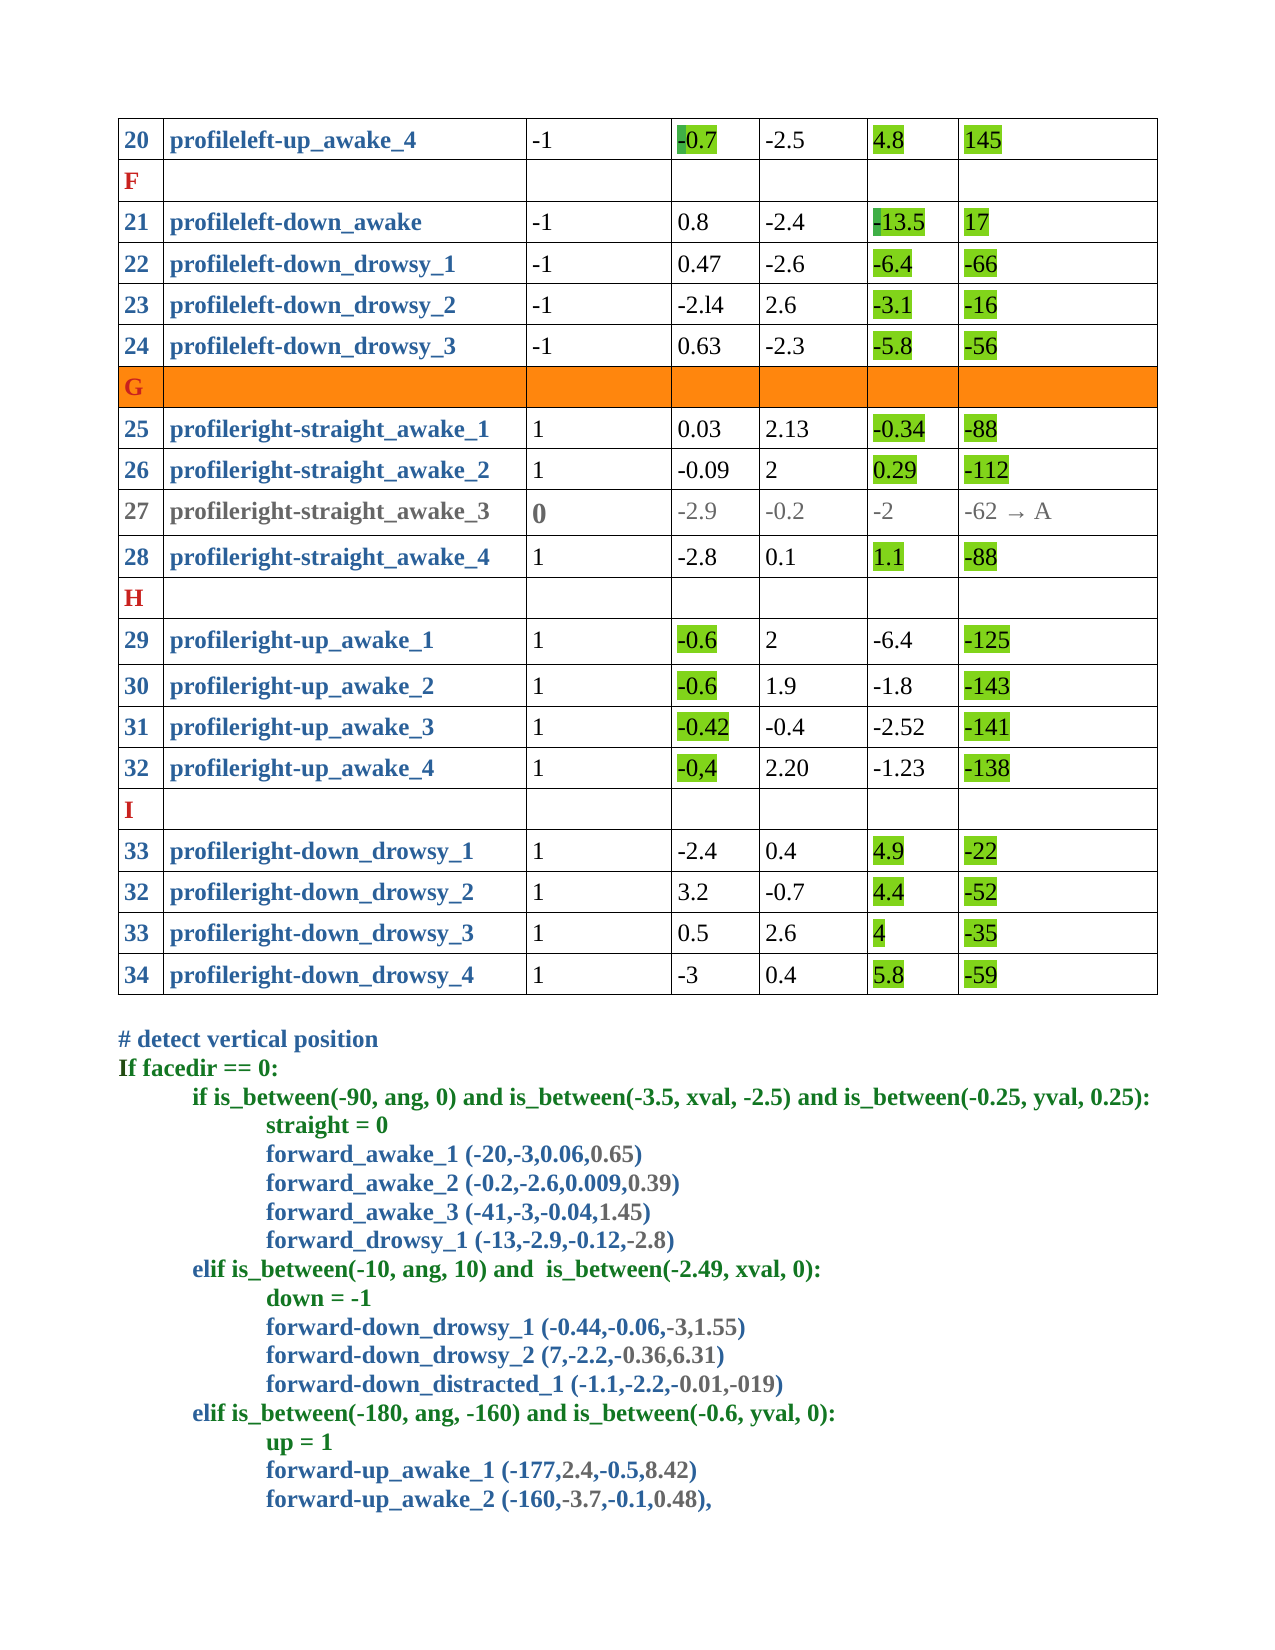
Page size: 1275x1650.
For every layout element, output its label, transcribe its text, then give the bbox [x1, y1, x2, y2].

text forward-down_drowsy_1 (-0.44,-0.06,-3,1.55) [118, 1312, 1157, 1340]
table_cell 1 [527, 408, 671, 448]
text # detect vertical position [118, 1024, 1157, 1053]
text forward_awake_3 (-41,-3,-0.04,1.45) [118, 1197, 1157, 1225]
table_cell -1 [527, 119, 671, 159]
table_cell profileleft-down_awake [164, 202, 526, 242]
table_cell 2.6 [760, 284, 867, 324]
table_cell profileright-down_drowsy_4 [164, 954, 526, 994]
table_cell -59 [959, 954, 1157, 994]
table_cell -3.1 [868, 284, 958, 324]
table_cell -88 [959, 536, 1157, 577]
table_cell 20 [119, 119, 163, 159]
table_cell profileleft-up_awake_4 [164, 119, 526, 159]
table_cell profileleft-down_drowsy_1 [164, 243, 526, 283]
table_cell -0.2 [760, 490, 867, 535]
table_cell [868, 578, 958, 618]
table_cell 1 [527, 830, 671, 871]
table_cell 34 [119, 954, 163, 994]
table_cell [164, 789, 526, 829]
table_cell [760, 789, 867, 829]
table_cell profileright-down_drowsy_3 [164, 913, 526, 953]
table_cell -3 [672, 954, 759, 994]
table_cell 1 [527, 536, 671, 577]
table_cell -112 [959, 449, 1157, 489]
table_cell -2.l4 [672, 284, 759, 324]
table_cell [527, 160, 671, 201]
table_cell 2 [760, 449, 867, 489]
table_cell [959, 578, 1157, 618]
table_cell 1 [527, 748, 671, 788]
table_cell 28 [119, 536, 163, 577]
table_cell -143 [959, 665, 1157, 706]
text forward-up_awake_1 (-177,2.4,-0.5,8.42) [118, 1455, 1157, 1484]
text forward-up_awake_2 (-160,-3.7,-0.1,0.48), [118, 1484, 1157, 1513]
table_cell -0.4 [760, 707, 867, 747]
table_cell -13.5 [868, 202, 958, 242]
table_cell 24 [119, 325, 163, 366]
table_cell 23 [119, 284, 163, 324]
text elif is_between(-10, ang, 10) and is_between(-2.49, xval, 0): [118, 1254, 1157, 1283]
table_cell [164, 367, 526, 407]
table_cell [672, 578, 759, 618]
table_cell 1 [527, 872, 671, 912]
table_cell 0.5 [672, 913, 759, 953]
table_cell -35 [959, 913, 1157, 953]
table_cell 5.8 [868, 954, 958, 994]
table_cell -0.6 [672, 665, 759, 706]
table_cell profileright-straight_awake_4 [164, 536, 526, 577]
table_cell 32 [119, 748, 163, 788]
table_cell 145 [959, 119, 1157, 159]
table_cell profileright-down_drowsy_2 [164, 872, 526, 912]
table_cell -62 → A [959, 490, 1157, 535]
table_cell -2.52 [868, 707, 958, 747]
table_cell 1.1 [868, 536, 958, 577]
text If facedir == 0: [118, 1053, 1157, 1082]
table_cell 0.29 [868, 449, 958, 489]
text down = -1 [118, 1283, 1157, 1312]
table_cell 25 [119, 408, 163, 448]
table_cell [164, 160, 526, 201]
table_cell -1 [527, 325, 671, 366]
table_cell [868, 367, 958, 407]
table_cell 29 [119, 619, 163, 664]
table_cell 0.63 [672, 325, 759, 366]
table_cell [959, 160, 1157, 201]
table_cell -1.23 [868, 748, 958, 788]
table_cell profileright-straight_awake_2 [164, 449, 526, 489]
table_cell 31 [119, 707, 163, 747]
table_cell 22 [119, 243, 163, 283]
table_cell -66 [959, 243, 1157, 283]
table_cell 2.6 [760, 913, 867, 953]
table_cell 0.47 [672, 243, 759, 283]
table_cell -125 [959, 619, 1157, 664]
table_cell -22 [959, 830, 1157, 871]
table_cell -2.9 [672, 490, 759, 535]
table_cell -16 [959, 284, 1157, 324]
table_cell 17 [959, 202, 1157, 242]
table_cell -2.6 [760, 243, 867, 283]
table_cell -2.4 [760, 202, 867, 242]
table_cell [868, 789, 958, 829]
table_cell [959, 789, 1157, 829]
table_cell 2.13 [760, 408, 867, 448]
table_cell -0.34 [868, 408, 958, 448]
table_cell 4 [868, 913, 958, 953]
table_cell -56 [959, 325, 1157, 366]
table_cell -2 [868, 490, 958, 535]
table_cell [164, 578, 526, 618]
table_cell [527, 578, 671, 618]
table_cell 33 [119, 830, 163, 871]
table_cell F [119, 160, 163, 201]
table_cell profileright-up_awake_4 [164, 748, 526, 788]
table_cell profileleft-down_drowsy_2 [164, 284, 526, 324]
text up = 1 [118, 1427, 1157, 1455]
table_cell 1 [527, 954, 671, 994]
table_cell [527, 367, 671, 407]
table_cell -0.7 [672, 119, 759, 159]
text forward-down_distracted_1 (-1.1,-2.2,-0.01,-019) [118, 1369, 1157, 1398]
table_cell [760, 578, 867, 618]
table_cell 1 [527, 665, 671, 706]
table_cell 0.8 [672, 202, 759, 242]
table_cell profileright-straight_awake_3 [164, 490, 526, 535]
table_cell -1 [527, 284, 671, 324]
text forward_drowsy_1 (-13,-2.9,-0.12,-2.8) [118, 1225, 1157, 1254]
table_cell profileright-down_drowsy_1 [164, 830, 526, 871]
table_cell 27 [119, 490, 163, 535]
table_cell 21 [119, 202, 163, 242]
table_cell -138 [959, 748, 1157, 788]
table_cell profileright-straight_awake_1 [164, 408, 526, 448]
table_cell H [119, 578, 163, 618]
table_cell 0.4 [760, 830, 867, 871]
table_cell 1 [527, 707, 671, 747]
table_cell -0.42 [672, 707, 759, 747]
text forward_awake_1 (-20,-3,0.06,0.65) [118, 1139, 1157, 1168]
table_cell -2.3 [760, 325, 867, 366]
table_cell profileright-up_awake_3 [164, 707, 526, 747]
table_cell 1 [527, 449, 671, 489]
table_cell -1 [527, 202, 671, 242]
text forward-down_drowsy_2 (7,-2.2,-0.36,6.31) [118, 1340, 1157, 1369]
table_cell 0 [527, 490, 671, 535]
table_cell -1 [527, 243, 671, 283]
table_cell [672, 160, 759, 201]
table_cell 1 [527, 913, 671, 953]
text forward_awake_2 (-0.2,-2.6,0.009,0.39) [118, 1168, 1157, 1197]
table_cell -52 [959, 872, 1157, 912]
table_cell 1 [527, 619, 671, 664]
table_cell 2.20 [760, 748, 867, 788]
table_cell -0.7 [760, 872, 867, 912]
table_cell 3.2 [672, 872, 759, 912]
table_cell [672, 789, 759, 829]
table_cell 4.8 [868, 119, 958, 159]
table_cell 1.9 [760, 665, 867, 706]
table_cell [959, 367, 1157, 407]
table_cell -5.8 [868, 325, 958, 366]
table_cell 0.03 [672, 408, 759, 448]
table_cell I [119, 789, 163, 829]
table_cell -141 [959, 707, 1157, 747]
table_cell profileright-up_awake_2 [164, 665, 526, 706]
table_cell -2.4 [672, 830, 759, 871]
text elif is_between(-180, ang, -160) and is_between(-0.6, yval, 0): [118, 1398, 1157, 1427]
table_cell 26 [119, 449, 163, 489]
table_cell -2.5 [760, 119, 867, 159]
table_cell -2.8 [672, 536, 759, 577]
table_cell -1.8 [868, 665, 958, 706]
table_cell -88 [959, 408, 1157, 448]
table_cell -6.4 [868, 243, 958, 283]
table_cell 0.4 [760, 954, 867, 994]
table_cell [760, 160, 867, 201]
table_cell [527, 789, 671, 829]
table_cell 2 [760, 619, 867, 664]
table_cell [868, 160, 958, 201]
table_cell 4.4 [868, 872, 958, 912]
table_cell profileright-up_awake_1 [164, 619, 526, 664]
text straight = 0 [118, 1110, 1157, 1139]
table_cell G [119, 367, 163, 407]
table_cell -0.6 [672, 619, 759, 664]
table_cell 32 [119, 872, 163, 912]
table_cell 4.9 [868, 830, 958, 871]
text if is_between(-90, ang, 0) and is_between(-3.5, xval, -2.5) and is_between(-0.25, yval, 0.25): [118, 1082, 1157, 1110]
table_cell 30 [119, 665, 163, 706]
table_cell profileleft-down_drowsy_3 [164, 325, 526, 366]
table_cell [760, 367, 867, 407]
table_cell -0,4 [672, 748, 759, 788]
table_cell 33 [119, 913, 163, 953]
table_cell [672, 367, 759, 407]
table_cell 0.1 [760, 536, 867, 577]
table_cell -6.4 [868, 619, 958, 664]
table_cell -0.09 [672, 449, 759, 489]
